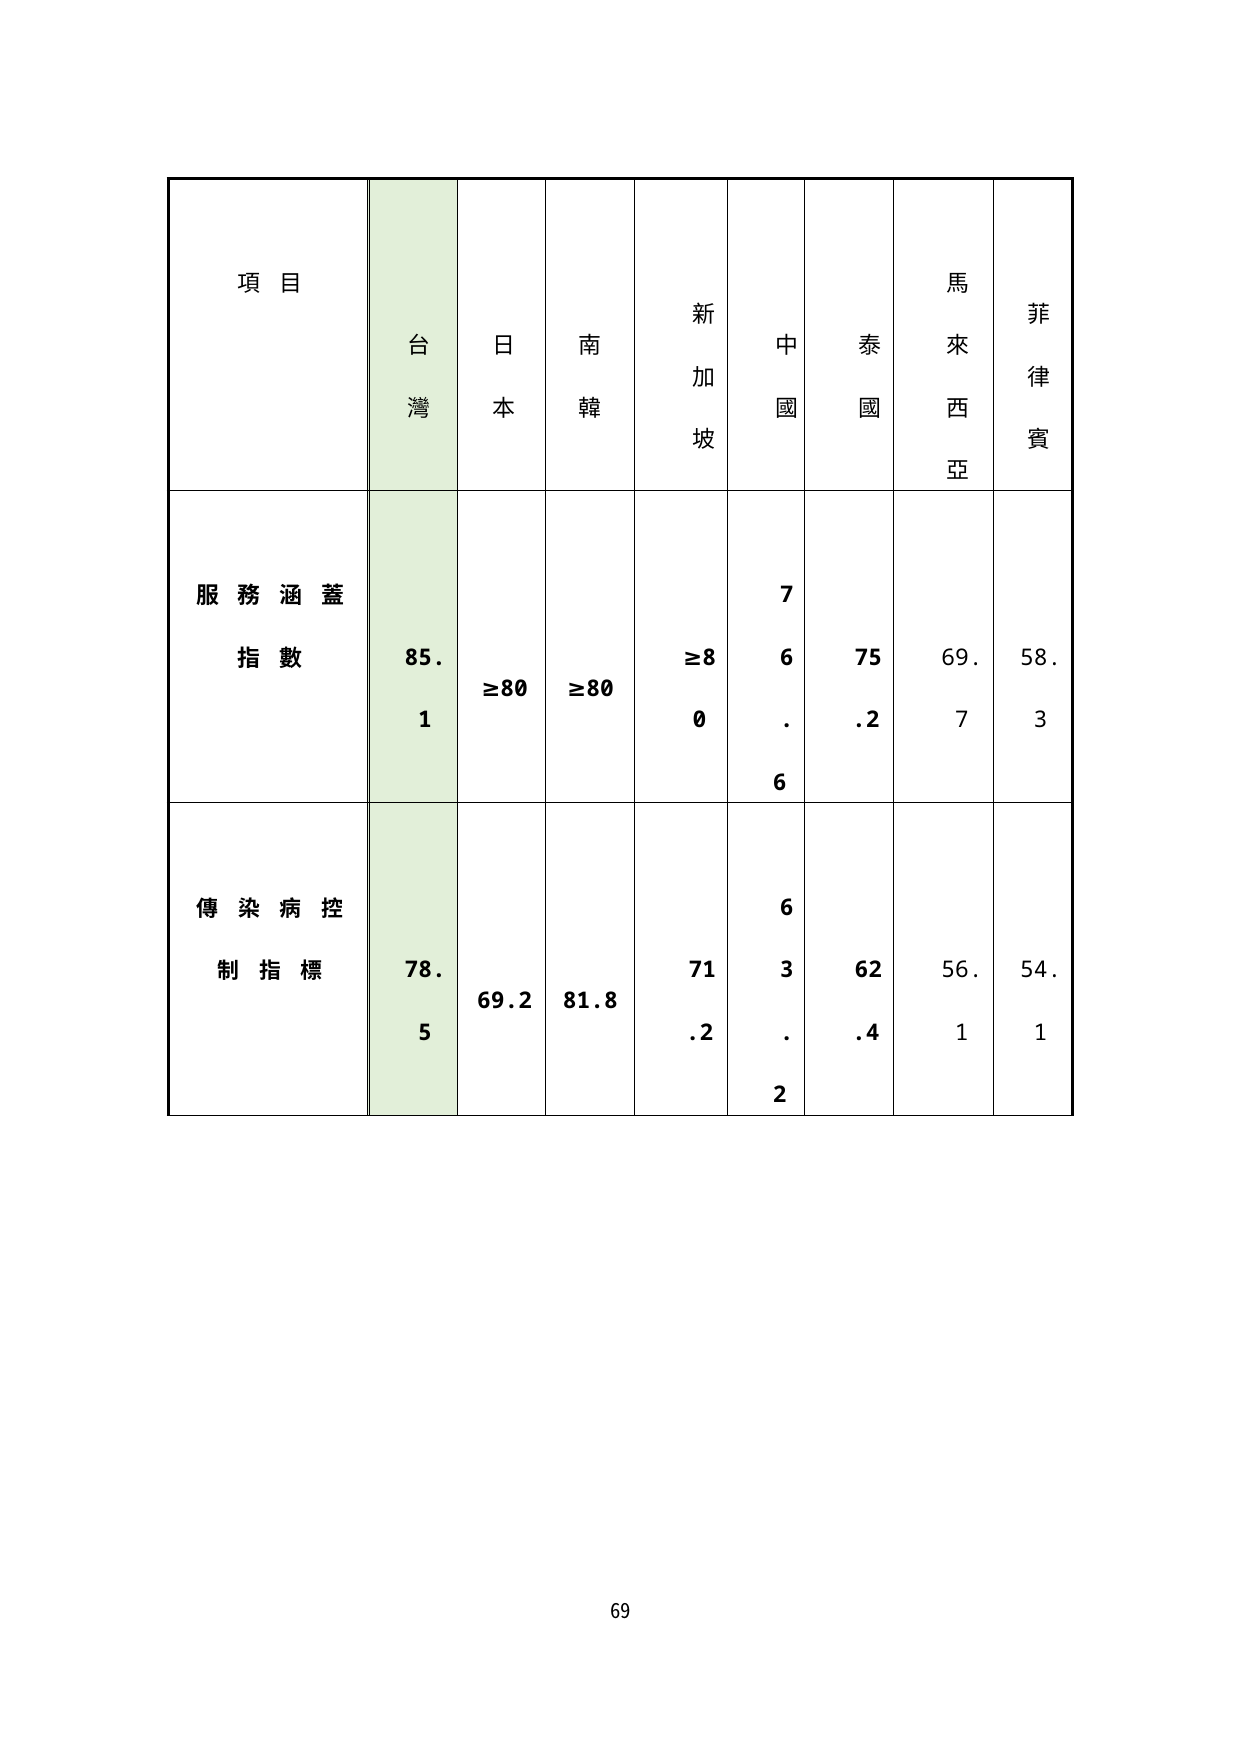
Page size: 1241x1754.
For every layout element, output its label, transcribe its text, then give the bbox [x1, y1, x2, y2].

table_cell 69.2 [458, 803, 545, 1115]
table_cell 58.3 [994, 491, 1071, 802]
table_header 日本 [458, 180, 545, 490]
table_cell 傳染病控制指標 [170, 803, 367, 1115]
table_cell 62.4 [805, 803, 893, 1115]
table_cell 71.2 [635, 803, 727, 1115]
table_header 項目 [170, 180, 367, 490]
table_header 馬來西亞 [894, 180, 993, 490]
table_cell 75.2 [805, 491, 893, 802]
table_header 新加坡 [635, 180, 727, 490]
table_cell 78.5 [370, 803, 457, 1115]
table_cell ≥80 [546, 491, 634, 802]
table_cell 63.2 [728, 803, 804, 1115]
table_cell 81.8 [546, 803, 634, 1115]
table_cell 56.1 [894, 803, 993, 1115]
table_header 泰國 [805, 180, 893, 490]
table_cell 54.1 [994, 803, 1071, 1115]
table_cell 服務涵蓋指數 [170, 491, 367, 802]
table_cell 76.6 [728, 491, 804, 802]
table_header 台灣 [370, 180, 457, 490]
table_header 菲律賓 [994, 180, 1071, 490]
table_cell 69.7 [894, 491, 993, 802]
table_cell 85.1 [370, 491, 457, 802]
table_cell ≥80 [458, 491, 545, 802]
table_header 南韓 [546, 180, 634, 490]
table_cell ≥80 [635, 491, 727, 802]
table_header 中國 [728, 180, 804, 490]
